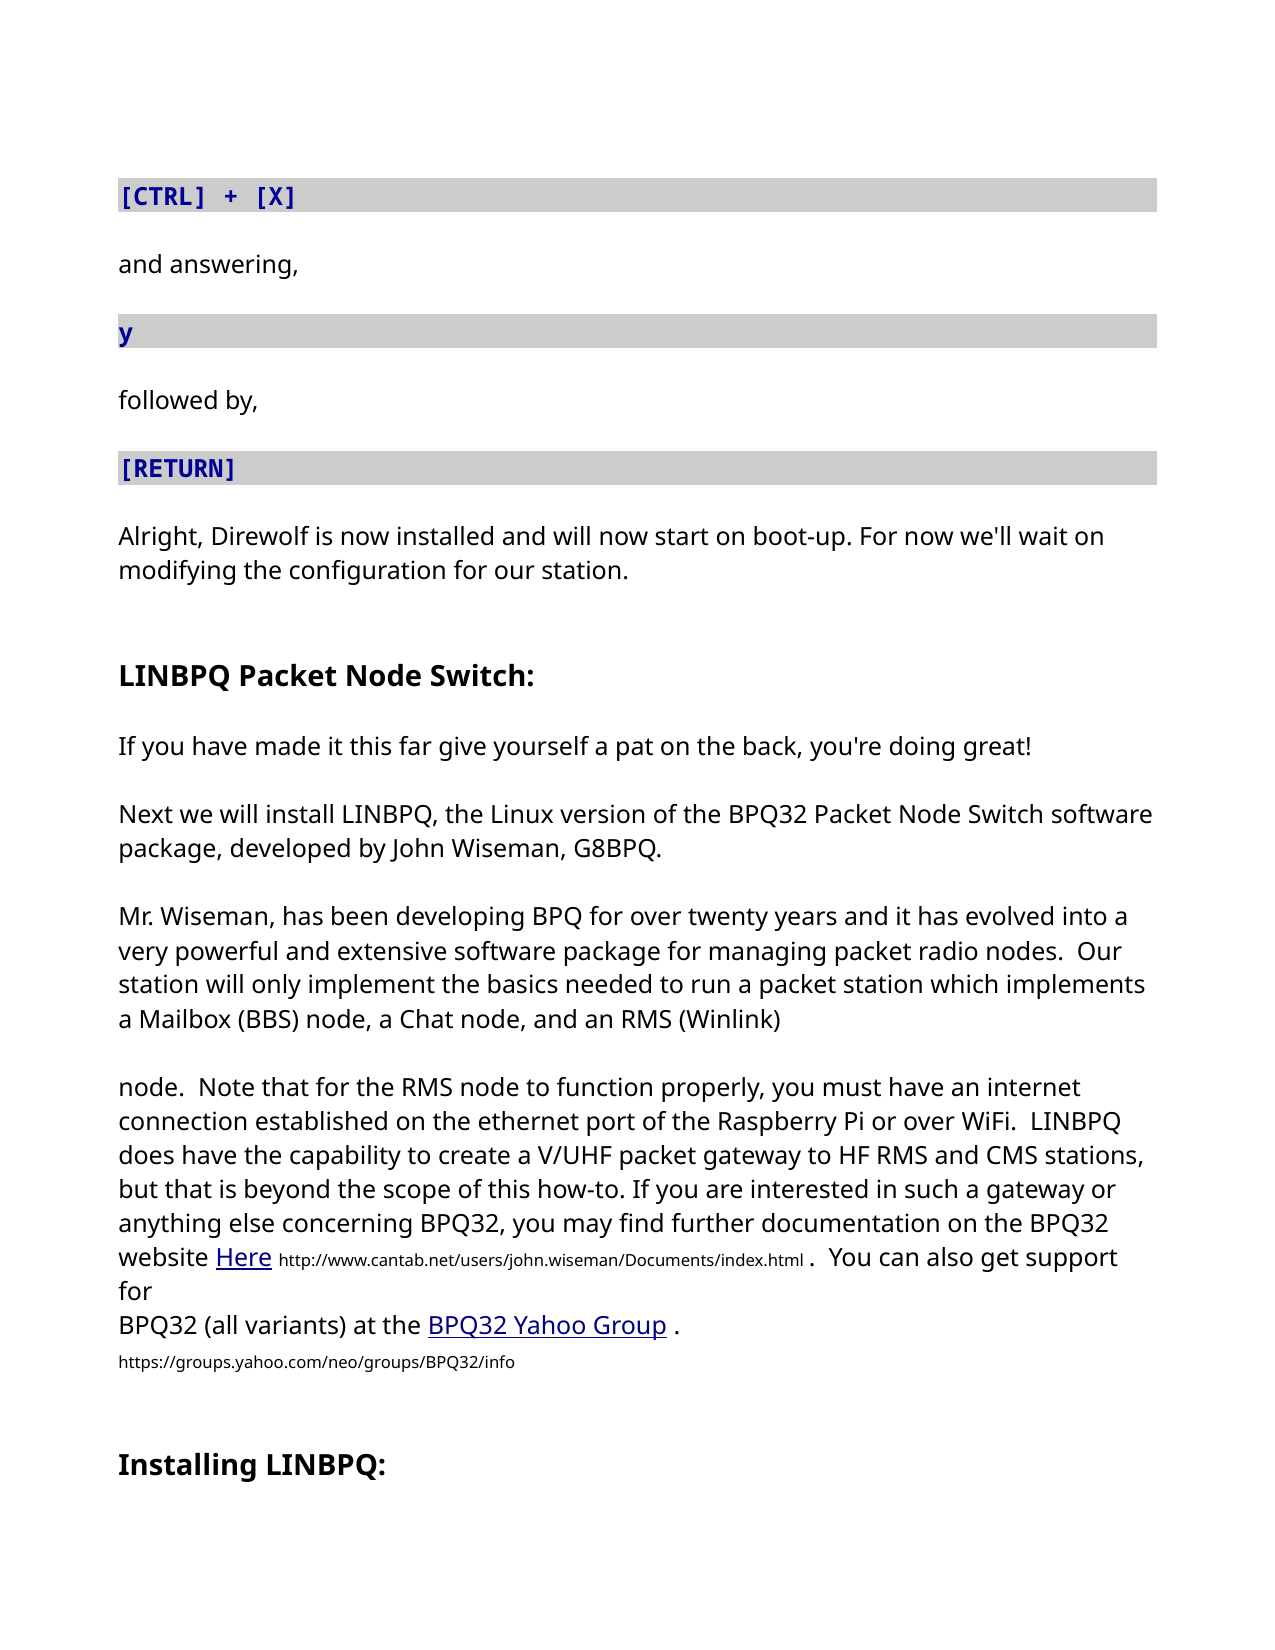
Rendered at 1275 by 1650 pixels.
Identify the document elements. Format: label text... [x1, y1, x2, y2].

text node. Note that for the RMS node to function properly, you must have an internet connection established on the ethernet port of the Raspberry Pi or over WiFi. LINBPQ does have the capability to create a V/UHF packet gateway to HF RMS and CMS stations, but that is beyond the scope of this how-to. If you are interested in such a gateway or anything else concerning BPQ32, you may find further documentation on the BPQ32 website Here http://www.cantab.net/users/john.wiseman/Documents/index.html . You can also get support for [118, 1069, 1157, 1308]
text Mr. Wiseman, has been developing BPQ for over twenty years and it has evolved into a very powerful and extensive software package for managing packet radio nodes. Our station will only implement the basics needed to run a packet station which implements a Mailbox (BBS) node, a Chat node, and an RMS (Winlink) [118, 899, 1157, 1035]
text If you have made it this far give yourself a pat on the back, you're doing great! [118, 729, 1157, 763]
text BPQ32 (all variants) at the BPQ32 Yahoo Group . [118, 1308, 1157, 1342]
text y [118, 314, 1157, 348]
text and answering, [118, 246, 1157, 280]
text [CTRL] + [X] [118, 178, 1157, 212]
text https://groups.yahoo.com/neo/groups/BPQ32/info [118, 1342, 1157, 1376]
text Installing LINBPQ: [118, 1444, 1157, 1484]
text followed by, [118, 382, 1157, 417]
text Alright, Direwolf is now installed and will now start on boot-up. For now we'll wait on modifying the configuration for our station. [118, 519, 1157, 587]
text [RETURN] [118, 451, 1157, 485]
text Next we will install LINBPQ, the Linux version of the BPQ32 Packet Node Switch software package, developed by John Wiseman, G8BPQ. [118, 797, 1157, 865]
text LINBPQ Packet Node Switch: [118, 655, 1157, 695]
